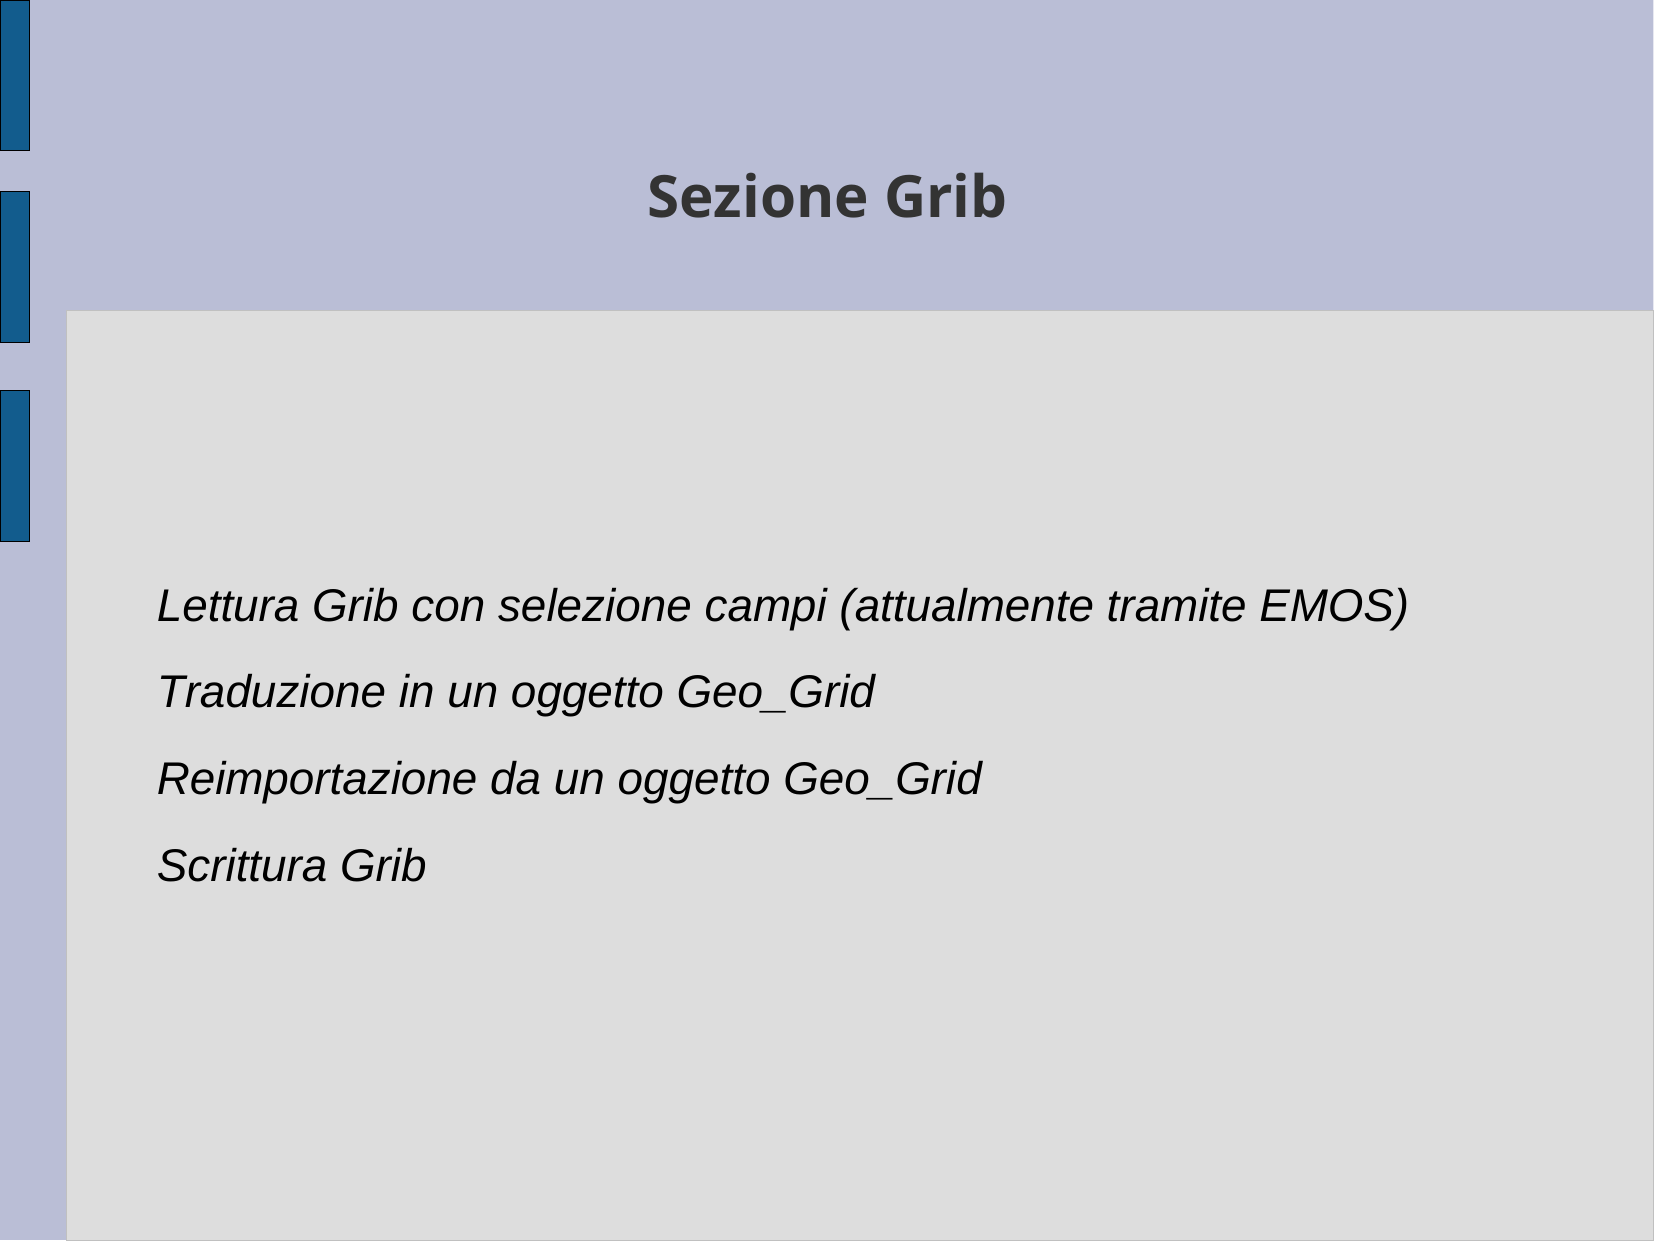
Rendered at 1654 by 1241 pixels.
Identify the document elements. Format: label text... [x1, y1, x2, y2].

subtitle Lettura Grib con selezione campi (attualmente tramite EMOS) Traduzione in un oggetto Geo_Grid Reimportazione da un oggetto Geo_Grid Scrittura Grib [121, 344, 1534, 1127]
title Sezione Grib [121, 91, 1534, 299]
